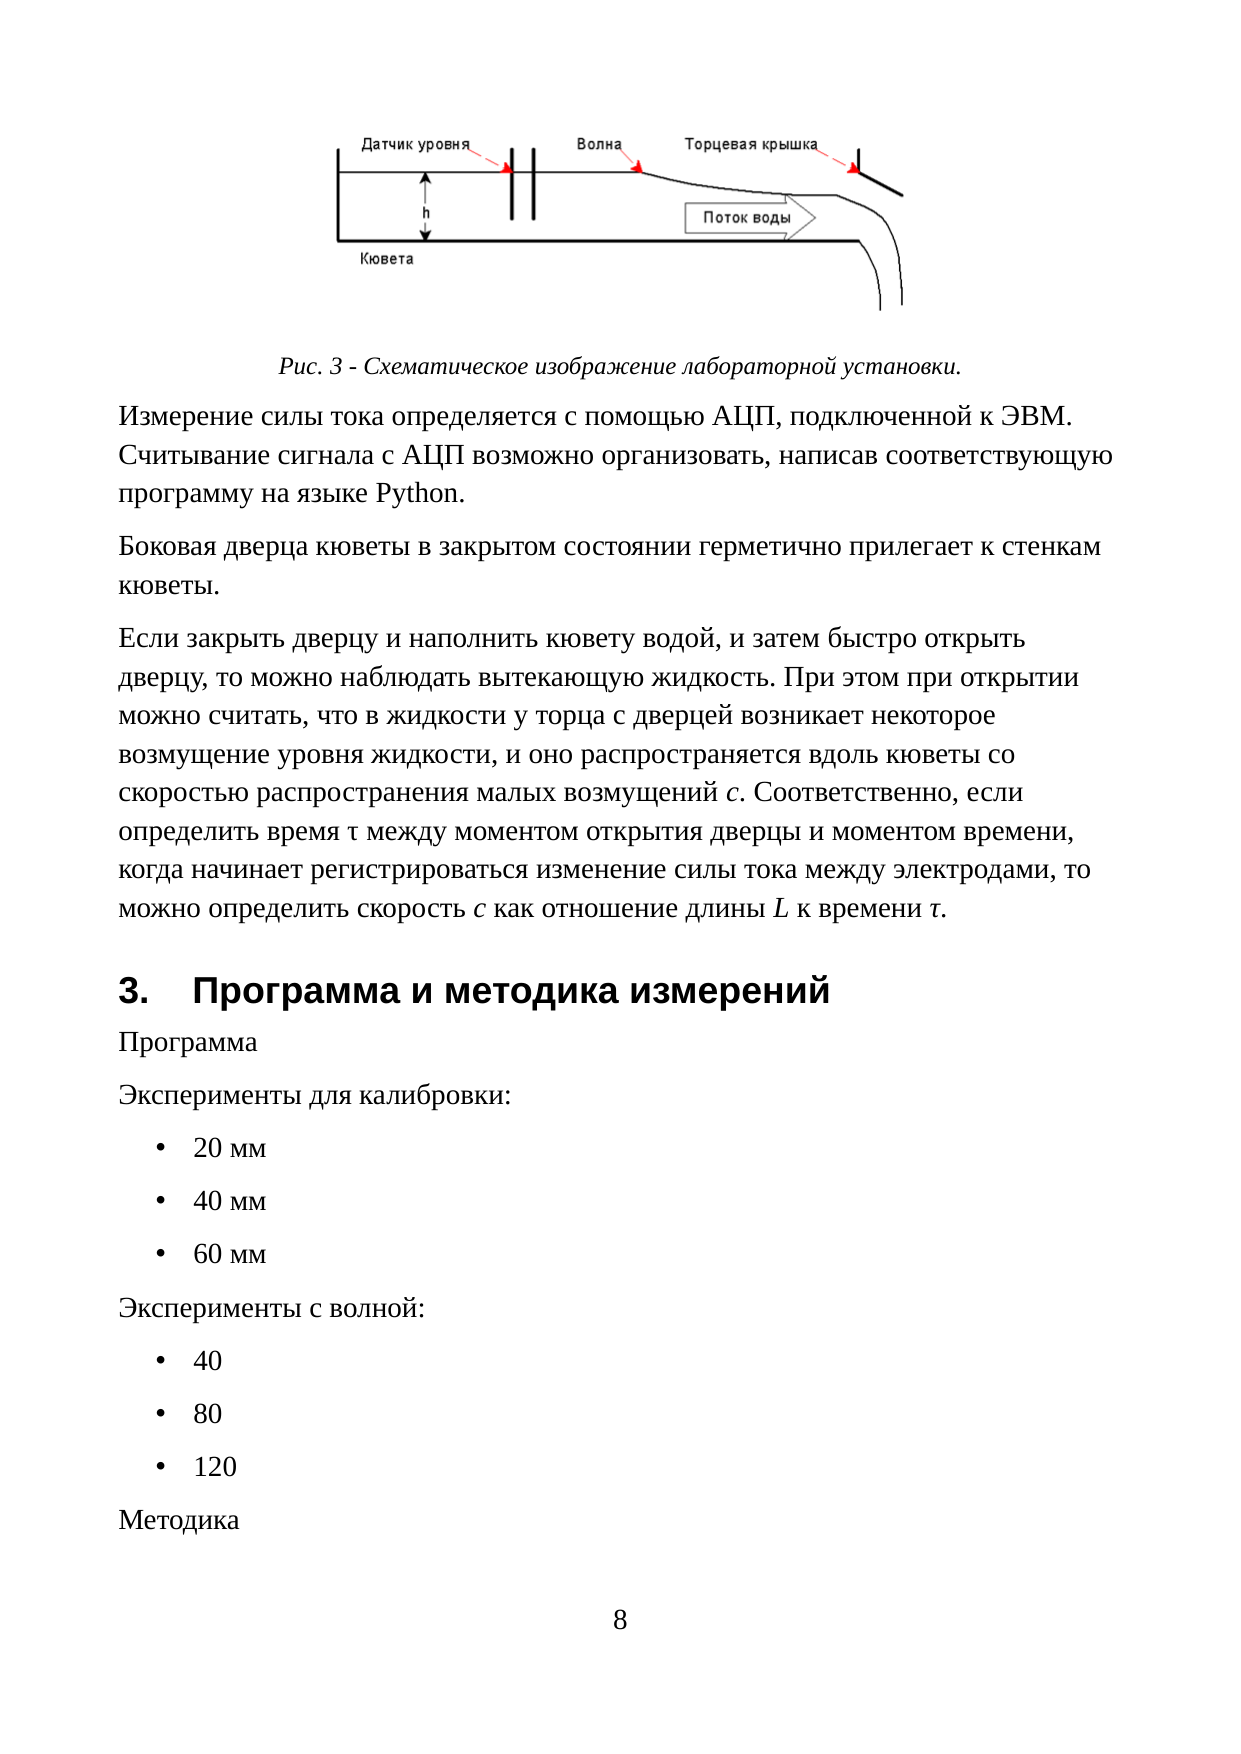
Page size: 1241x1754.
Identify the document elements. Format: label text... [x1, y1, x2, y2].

picture [320, 118, 920, 332]
text Рис. 3 - Схематическое изображение лабораторной установки. [118, 351, 1122, 379]
text Боковая дверца кюветы в закрытом состоянии герметично прилегает к стенкам кюветы. [118, 528, 1122, 601]
list 20 мм [156, 1130, 1122, 1164]
list 60 мм [156, 1236, 1122, 1270]
list 40 [156, 1343, 1122, 1376]
text Эксперименты с волной: [118, 1290, 1122, 1323]
text Методика [118, 1502, 1122, 1536]
text Если закрыть дверцу и наполнить кювету водой, и затем быстро открыть дверцу, то можно наблюдать вытекающую жидкость. При этом при открытии можно считать, что в жидкости у торца с дверцей возникает некоторое возмущение уровня жидкости, и оно распространяется вдоль кюветы со скоростью распространения малых возмущений c. Соответственно, если определить время τ между моментом открытия дверцы и моментом времени, когда начинает регистрироваться изменение силы тока между электродами, то можно определить скорость c как отношение длины L к времени τ. [118, 620, 1122, 923]
text Измерение силы тока определяется с помощью АЦП, подключенной к ЭВМ. Считывание сигнала с АЦП возможно организовать, написав соответствующую программу на языке Python. [118, 398, 1122, 509]
list 120 [156, 1449, 1122, 1483]
text Программа [118, 1024, 1122, 1057]
list 80 [156, 1396, 1122, 1430]
list 40 мм [156, 1183, 1122, 1217]
subtitle Программа и методика измерений [118, 968, 1122, 1011]
text Эксперименты для калибровки: [118, 1077, 1122, 1110]
